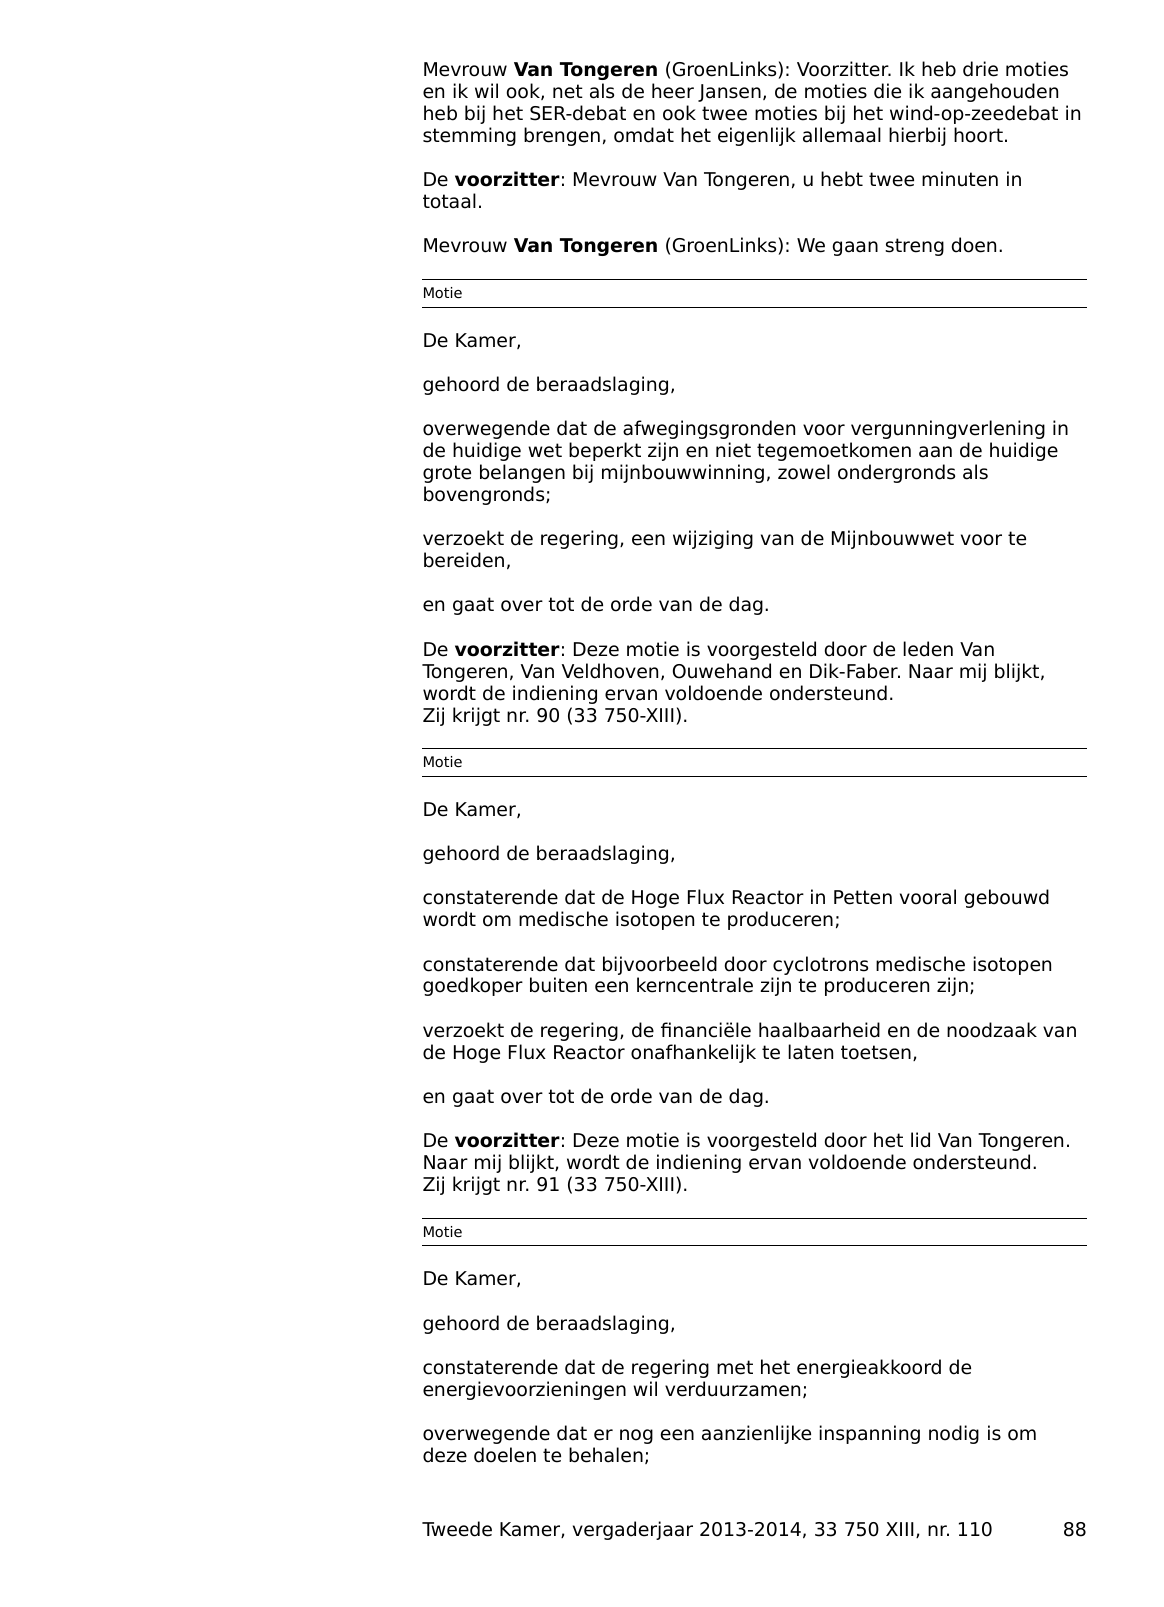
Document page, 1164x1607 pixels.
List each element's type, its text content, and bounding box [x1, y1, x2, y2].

text constaterende dat bijvoorbeeld door cyclotrons medische isotopen goedkoper buiten een kerncentrale zijn te produceren zijn; [422, 953, 1087, 997]
text De voorzitter: Deze motie is voorgesteld door het lid Van Tongeren. Naar mij blijkt, wordt de indiening ervan voldoende ondersteund. [422, 1130, 1087, 1174]
text De Kamer, [422, 799, 1087, 821]
text en gaat over tot de orde van de dag. [422, 594, 1087, 616]
text Mevrouw Van Tongeren (GroenLinks): We gaan streng doen. [422, 235, 1087, 257]
text gehoord de beraadslaging, [422, 1312, 1087, 1334]
text gehoord de beraadslaging, [422, 374, 1087, 396]
text verzoekt de regering, een wijziging van de Mijnbouwwet voor te bereiden, [422, 528, 1087, 572]
text constaterende dat de regering met het energieakkoord de energievoorzieningen wil verduurzamen; [422, 1357, 1087, 1401]
text en gaat over tot de orde van de dag. [422, 1086, 1087, 1108]
table_header Motie [422, 1219, 1087, 1245]
text overwegende dat er nog een aanzienlijke inspanning nodig is om deze doelen te behalen; [422, 1423, 1087, 1467]
text De Kamer, [422, 1268, 1087, 1290]
table_header Motie [422, 280, 1087, 307]
text overwegende dat de afwegingsgronden voor vergunningverlening in de huidige wet beperkt zijn en niet tegemoetkomen aan de huidige grote belangen bij mijnbouwwinning, zowel ondergronds als bovengronds; [422, 418, 1087, 506]
text De voorzitter: Deze motie is voorgesteld door de leden Van Tongeren, Van Veldhoven, Ouwehand en Dik-Faber. Naar mij blijkt, wordt de indiening ervan voldoende ondersteund. [422, 638, 1087, 704]
text verzoekt de regering, de financiële haalbaarheid en de noodzaak van de Hoge Flux Reactor onafhankelijk te laten toetsen, [422, 1019, 1087, 1063]
text Zij krijgt nr. 90 (33 750-XIII). [422, 704, 1087, 726]
table_header Motie [422, 749, 1087, 776]
text constaterende dat de Hoge Flux Reactor in Petten vooral gebouwd wordt om medische isotopen te produceren; [422, 887, 1087, 931]
text De Kamer, [422, 330, 1087, 352]
text gehoord de beraadslaging, [422, 843, 1087, 865]
text Zij krijgt nr. 91 (33 750-XIII). [422, 1174, 1087, 1196]
text De voorzitter: Mevrouw Van Tongeren, u hebt twee minuten in totaal. [422, 169, 1087, 213]
text Mevrouw Van Tongeren (GroenLinks): Voorzitter. Ik heb drie moties en ik wil ook, net als de heer Jansen, de moties die ik aangehouden heb bij het SER-debat en ook twee moties bij het wind-op-zeedebat in stemming brengen, omdat het eigenlijk allemaal hierbij hoort. [422, 59, 1087, 147]
